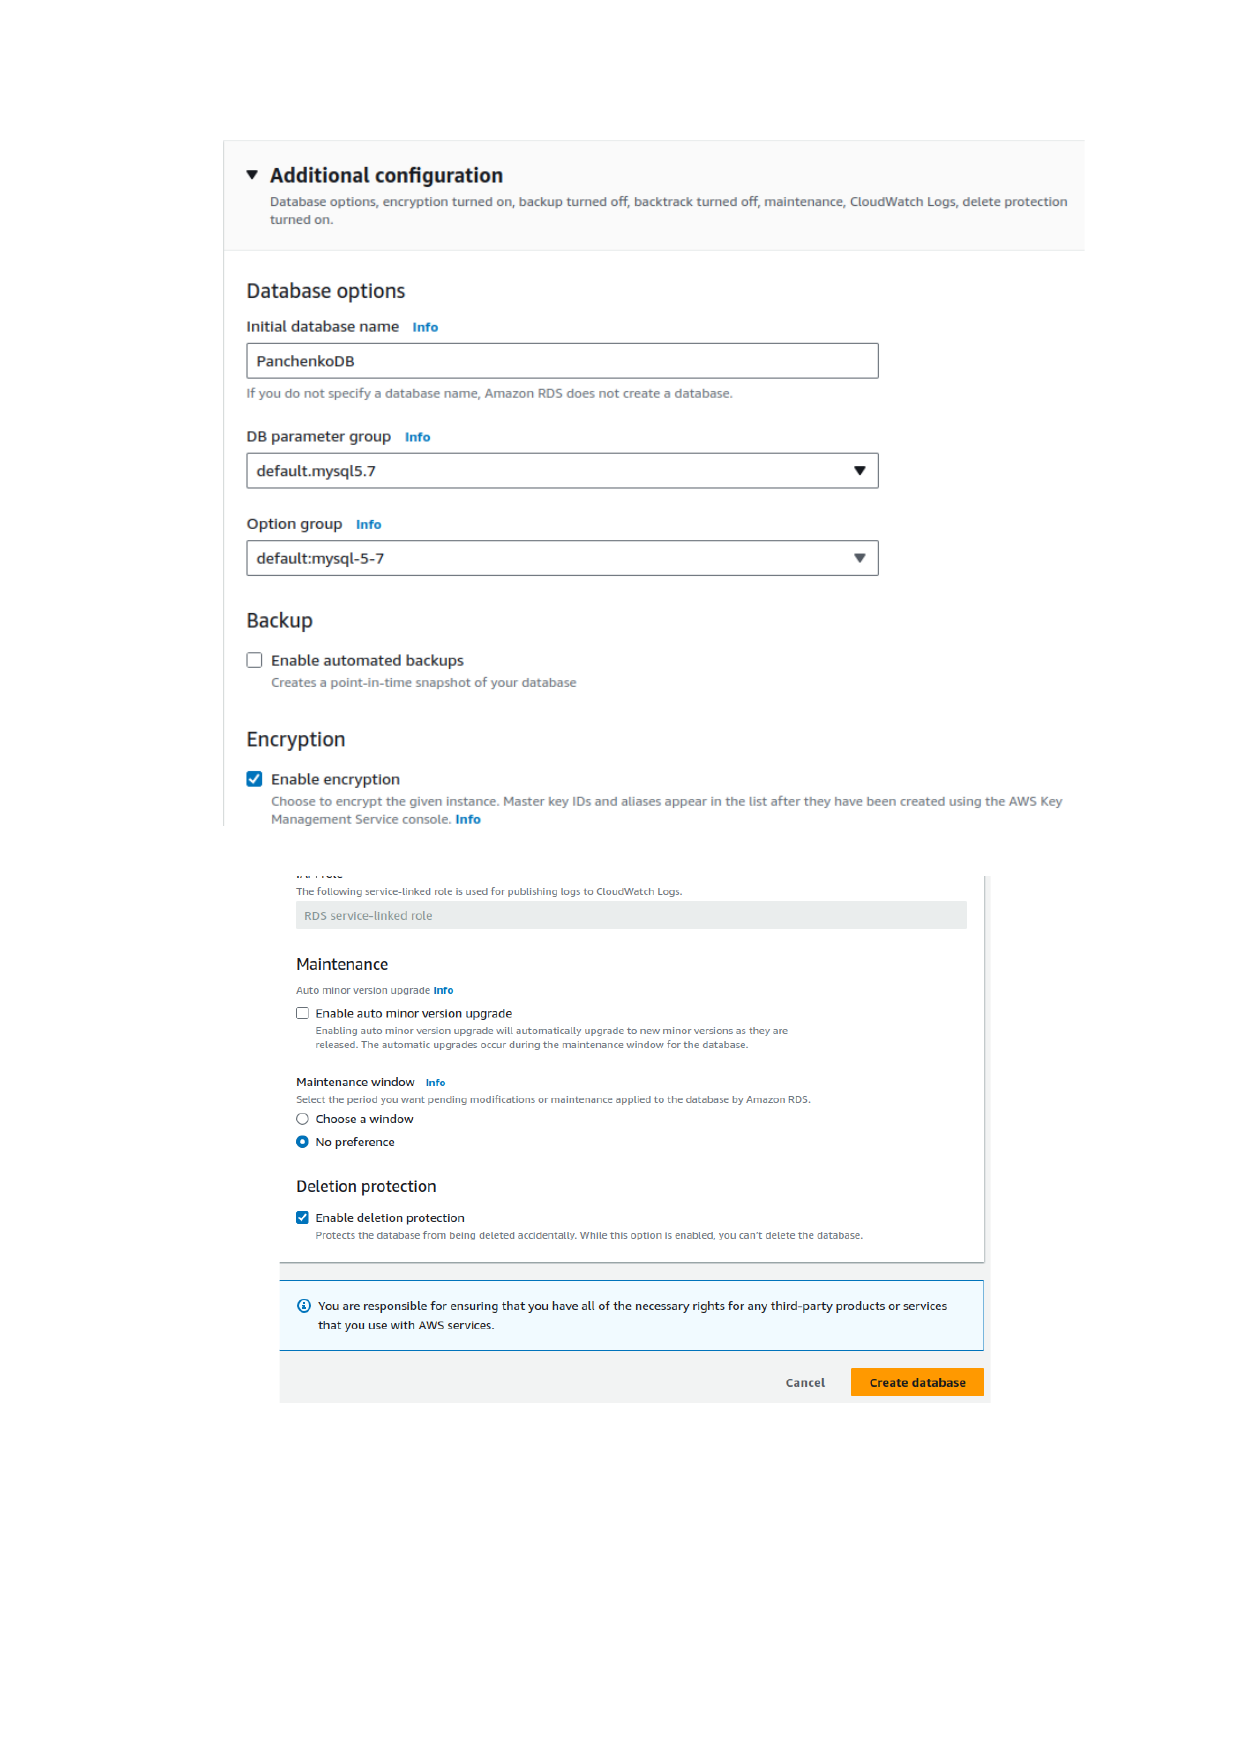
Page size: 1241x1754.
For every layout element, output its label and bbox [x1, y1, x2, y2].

picture [279, 876, 991, 1403]
picture [223, 140, 1085, 826]
